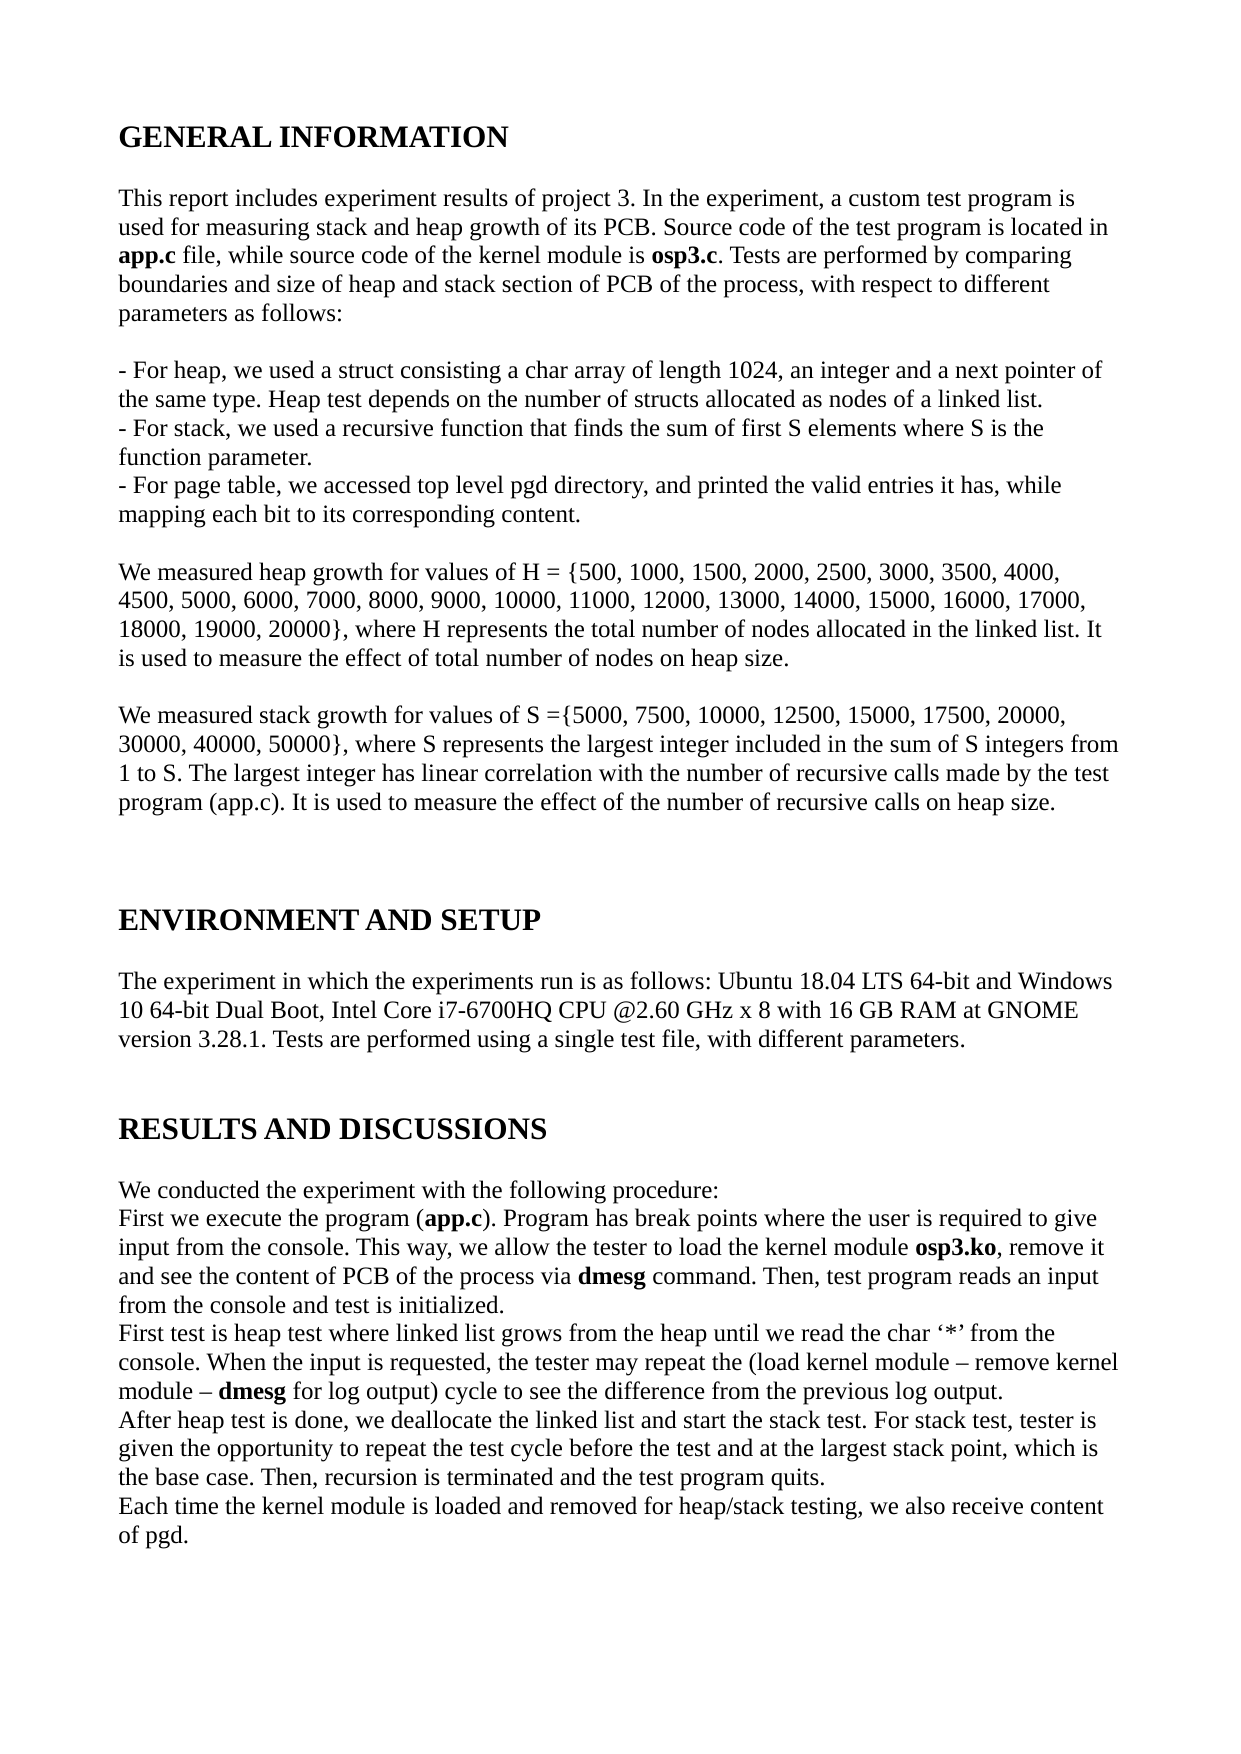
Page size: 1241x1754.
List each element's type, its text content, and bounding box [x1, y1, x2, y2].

text We conducted the experiment with the following procedure: [118, 1175, 1122, 1203]
text We measured heap growth for values of H = {500, 1000, 1500, 2000, 2500, 3000, 3500, 4000, 4500, 5000, 6000, 7000, 8000, 9000, 10000, 11000, 12000, 13000, 14000, 15000, 16000, 17000, 18000, 19000, 20000}, where H represents the total number of nodes allocated in the linked list. It is used to measure the effect of total number of nodes on heap size. [118, 557, 1122, 672]
text - For page table, we accessed top level pgd directory, and printed the valid entries it has, while mapping each bit to its corresponding content. [118, 470, 1122, 528]
text This report includes experiment results of project 3. In the experiment, a custom test program is used for measuring stack and heap growth of its PCB. Source code of the test program is located in app.c file, while source code of the kernel module is osp3.c. Tests are performed by comparing boundaries and size of heap and stack section of PCB of the process, with respect to different parameters as follows: [118, 183, 1122, 327]
text GENERAL INFORMATION [118, 118, 1122, 154]
text Each time the kernel module is loaded and removed for heap/stack testing, we also receive content of pgd. [118, 1491, 1122, 1548]
text - For stack, we used a recursive function that finds the sum of first S elements where S is the function parameter. [118, 413, 1122, 470]
text The experiment in which the experiments run is as follows: Ubuntu 18.04 LTS 64-bit and Windows 10 64-bit Dual Boot, Intel Core i7-6700HQ CPU @2.60 GHz x 8 with 16 GB RAM at GNOME version 3.28.1. Tests are performed using a single test file, with different parameters. [118, 966, 1122, 1052]
text We measured stack growth for values of S ={5000, 7500, 10000, 12500, 15000, 17500, 20000, 30000, 40000, 50000}, where S represents the largest integer included in the sum of S integers from 1 to S. The largest integer has linear correlation with the number of recursive calls made by the test program (app.c). It is used to measure the effect of the number of recursive calls on heap size. [118, 700, 1122, 815]
text ENVIRONMENT AND SETUP [118, 902, 1122, 937]
text - For heap, we used a struct consisting a char array of length 1024, an integer and a next pointer of the same type. Heap test depends on the number of structs allocated as nodes of a linked list. [118, 355, 1122, 413]
text RESULTS AND DISCUSSIONS [118, 1110, 1122, 1146]
text First test is heap test where linked list grows from the heap until we read the char ‘*’ from the console. When the input is requested, the tester may repeat the (load kernel module – remove kernel module – dmesg for log output) cycle to see the difference from the previous log output. [118, 1318, 1122, 1405]
text After heap test is done, we deallocate the linked list and start the stack test. For stack test, tester is given the opportunity to repeat the test cycle before the test and at the largest stack point, which is the base case. Then, recursion is terminated and the test program quits. [118, 1405, 1122, 1491]
text First we execute the program (app.c). Program has break points where the user is required to give input from the console. This way, we allow the tester to load the kernel module osp3.ko, remove it and see the content of PCB of the process via dmesg command. Then, test program reads an input from the console and test is initialized. [118, 1203, 1122, 1318]
